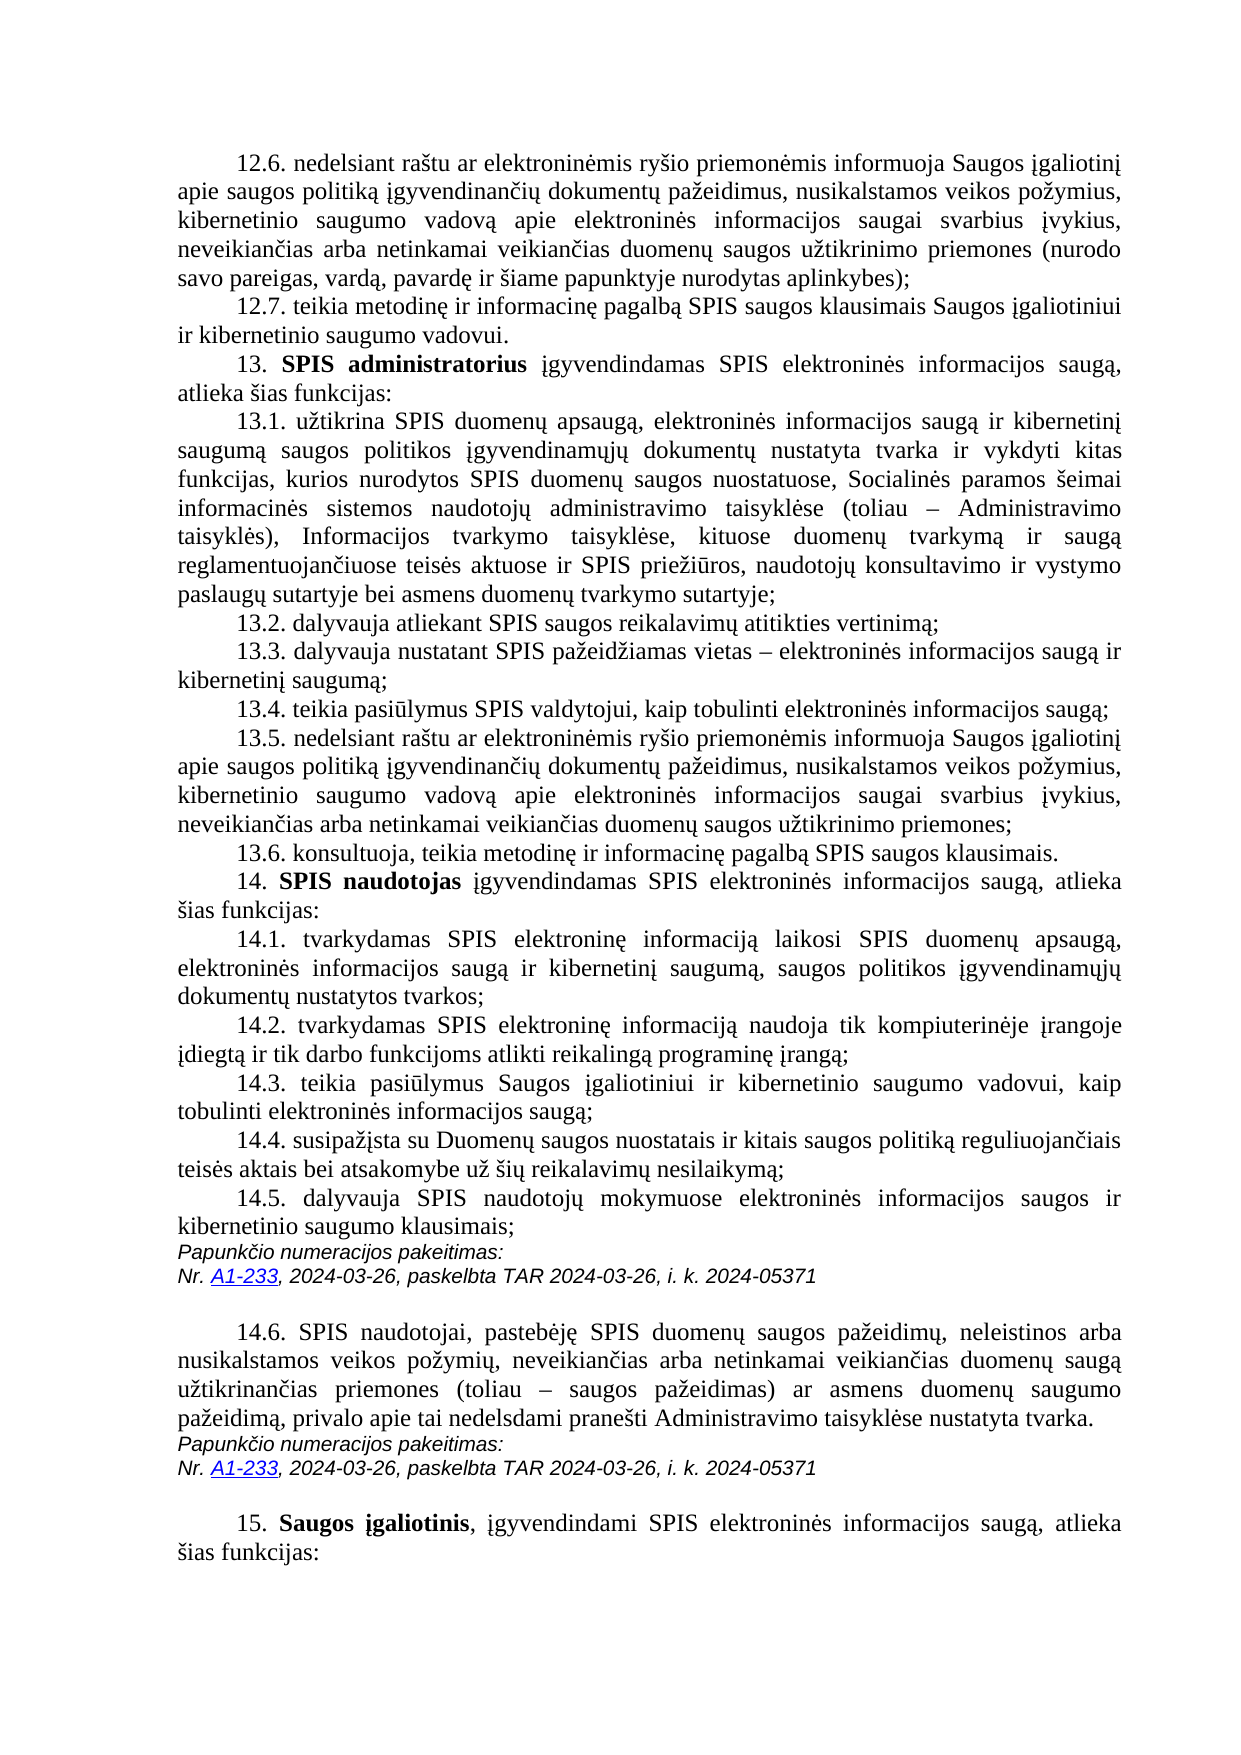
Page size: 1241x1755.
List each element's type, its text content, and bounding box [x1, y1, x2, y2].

text 12.7. teikia metodinę ir informacinę pagalbą SPIS saugos klausimais Saugos įgaliotiniui ir kibernetinio saugumo vadovui. [177, 291, 1122, 349]
text 15. Saugos įgaliotinis, įgyvendindami SPIS elektroninės informacijos saugą, atlieka šias funkcijas: [177, 1508, 1122, 1566]
text Papunkčio numeracijos pakeitimas: [177, 1240, 1122, 1264]
text Papunkčio numeracijos pakeitimas: [177, 1432, 1122, 1456]
text 14.6. SPIS naudotojai, pastebėję SPIS duomenų saugos pažeidimų, neleistinos arba nusikalstamos veikos požymių, neveikiančias arba netinkamai veikiančias duomenų saugą užtikrinančias priemones (toliau – saugos pažeidimas) ar asmens duomenų saugumo pažeidimą, privalo apie tai nedelsdami pranešti Administravimo taisyklėse nustatyta tvarka. [177, 1317, 1122, 1432]
text 13.5. nedelsiant raštu ar elektroninėmis ryšio priemonėmis informuoja Saugos įgaliotinį apie saugos politiką įgyvendinančių dokumentų pažeidimus, nusikalstamos veikos požymius, kibernetinio saugumo vadovą apie elektroninės informacijos saugai svarbius įvykius, neveikiančias arba netinkamai veikiančias duomenų saugos užtikrinimo priemones; [177, 723, 1122, 838]
text 14.2. tvarkydamas SPIS elektroninę informaciją naudoja tik kompiuterinėje įrangoje įdiegtą ir tik darbo funkcijoms atlikti reikalingą programinę įrangą; [177, 1010, 1122, 1068]
text 14.4. susipažįsta su Duomenų saugos nuostatais ir kitais saugos politiką reguliuojančiais teisės aktais bei atsakomybe už šių reikalavimų nesilaikymą; [177, 1125, 1122, 1183]
text 12.6. nedelsiant raštu ar elektroninėmis ryšio priemonėmis informuoja Saugos įgaliotinį apie saugos politiką įgyvendinančių dokumentų pažeidimus, nusikalstamos veikos požymius, kibernetinio saugumo vadovą apie elektroninės informacijos saugai svarbius įvykius, neveikiančias arba netinkamai veikiančias duomenų saugos užtikrinimo priemones (nurodo savo pareigas, vardą, pavardę ir šiame papunktyje nurodytas aplinkybes); [177, 148, 1122, 291]
text Nr. A1-233, 2024-03-26, paskelbta TAR 2024-03-26, i. k. 2024-05371 [177, 1456, 1122, 1480]
text 13.4. teikia pasiūlymus SPIS valdytojui, kaip tobulinti elektroninės informacijos saugą; [177, 694, 1122, 723]
text 13.6. konsultuoja, teikia metodinę ir informacinę pagalbą SPIS saugos klausimais. [177, 838, 1122, 866]
text 14.3. teikia pasiūlymus Saugos įgaliotiniui ir kibernetinio saugumo vadovui, kaip tobulinti elektroninės informacijos saugą; [177, 1068, 1122, 1125]
text Nr. A1-233, 2024-03-26, paskelbta TAR 2024-03-26, i. k. 2024-05371 [177, 1264, 1122, 1288]
text 13. SPIS administratorius įgyvendindamas SPIS elektroninės informacijos saugą, atlieka šias funkcijas: [177, 349, 1122, 406]
text 14.1. tvarkydamas SPIS elektroninę informaciją laikosi SPIS duomenų apsaugą, elektroninės informacijos saugą ir kibernetinį saugumą, saugos politikos įgyvendinamųjų dokumentų nustatytos tvarkos; [177, 924, 1122, 1010]
text 14.5. dalyvauja SPIS naudotojų mokymuose elektroninės informacijos saugos ir kibernetinio saugumo klausimais; [177, 1183, 1122, 1240]
text 13.3. dalyvauja nustatant SPIS pažeidžiamas vietas – elektroninės informacijos saugą ir kibernetinį saugumą; [177, 636, 1122, 694]
text 13.1. užtikrina SPIS duomenų apsaugą, elektroninės informacijos saugą ir kibernetinį saugumą saugos politikos įgyvendinamųjų dokumentų nustatyta tvarka ir vykdyti kitas funkcijas, kurios nurodytos SPIS duomenų saugos nuostatuose, Socialinės paramos šeimai informacinės sistemos naudotojų administravimo taisyklėse (toliau – Administravimo taisyklės), Informacijos tvarkymo taisyklėse, kituose duomenų tvarkymą ir saugą reglamentuojančiuose teisės aktuose ir SPIS priežiūros, naudotojų konsultavimo ir vystymo paslaugų sutartyje bei asmens duomenų tvarkymo sutartyje; [177, 406, 1122, 608]
text 14. SPIS naudotojas įgyvendindamas SPIS elektroninės informacijos saugą, atlieka šias funkcijas: [177, 866, 1122, 924]
text 13.2. dalyvauja atliekant SPIS saugos reikalavimų atitikties vertinimą; [177, 608, 1122, 636]
